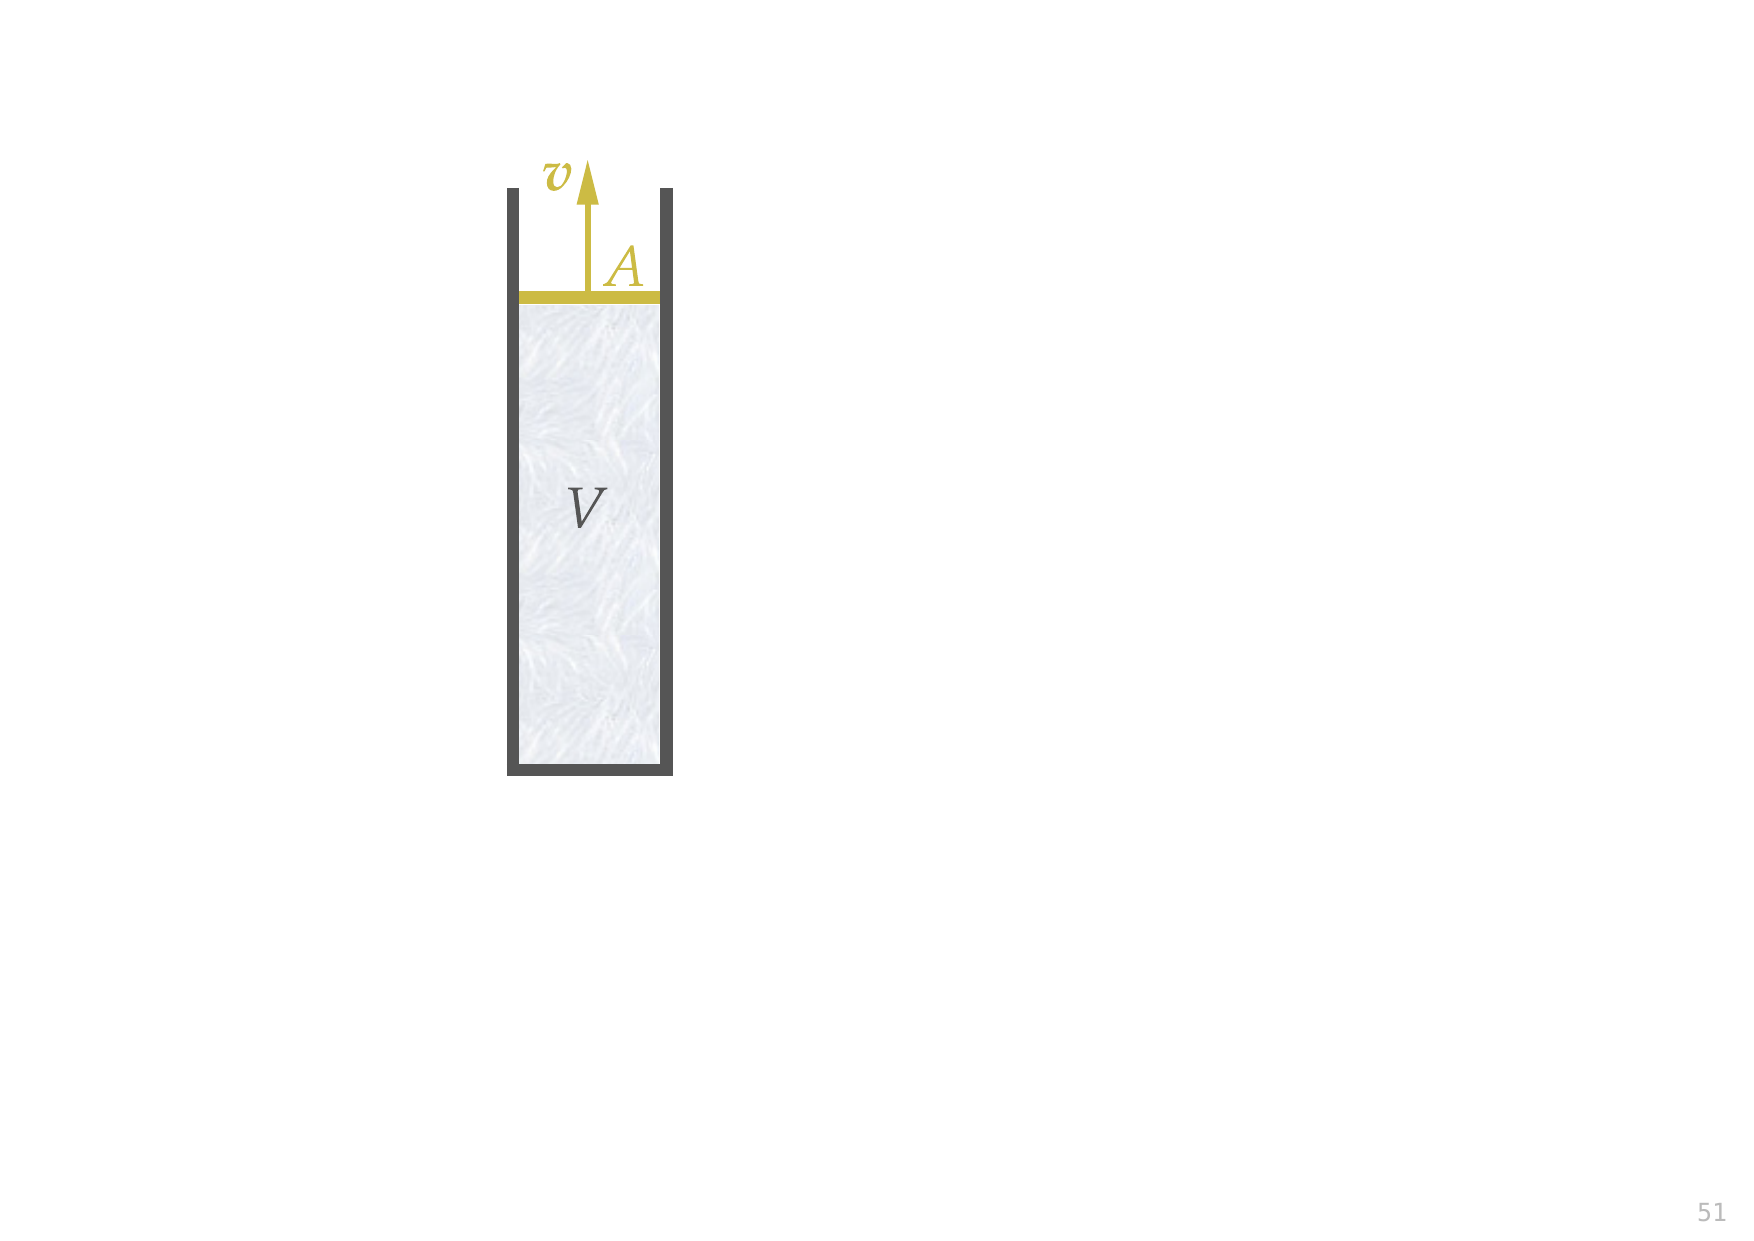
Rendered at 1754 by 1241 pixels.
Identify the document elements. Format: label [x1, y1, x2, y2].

text_box [519, 305, 660, 764]
text_box [603, 245, 644, 286]
text_box [543, 163, 572, 191]
